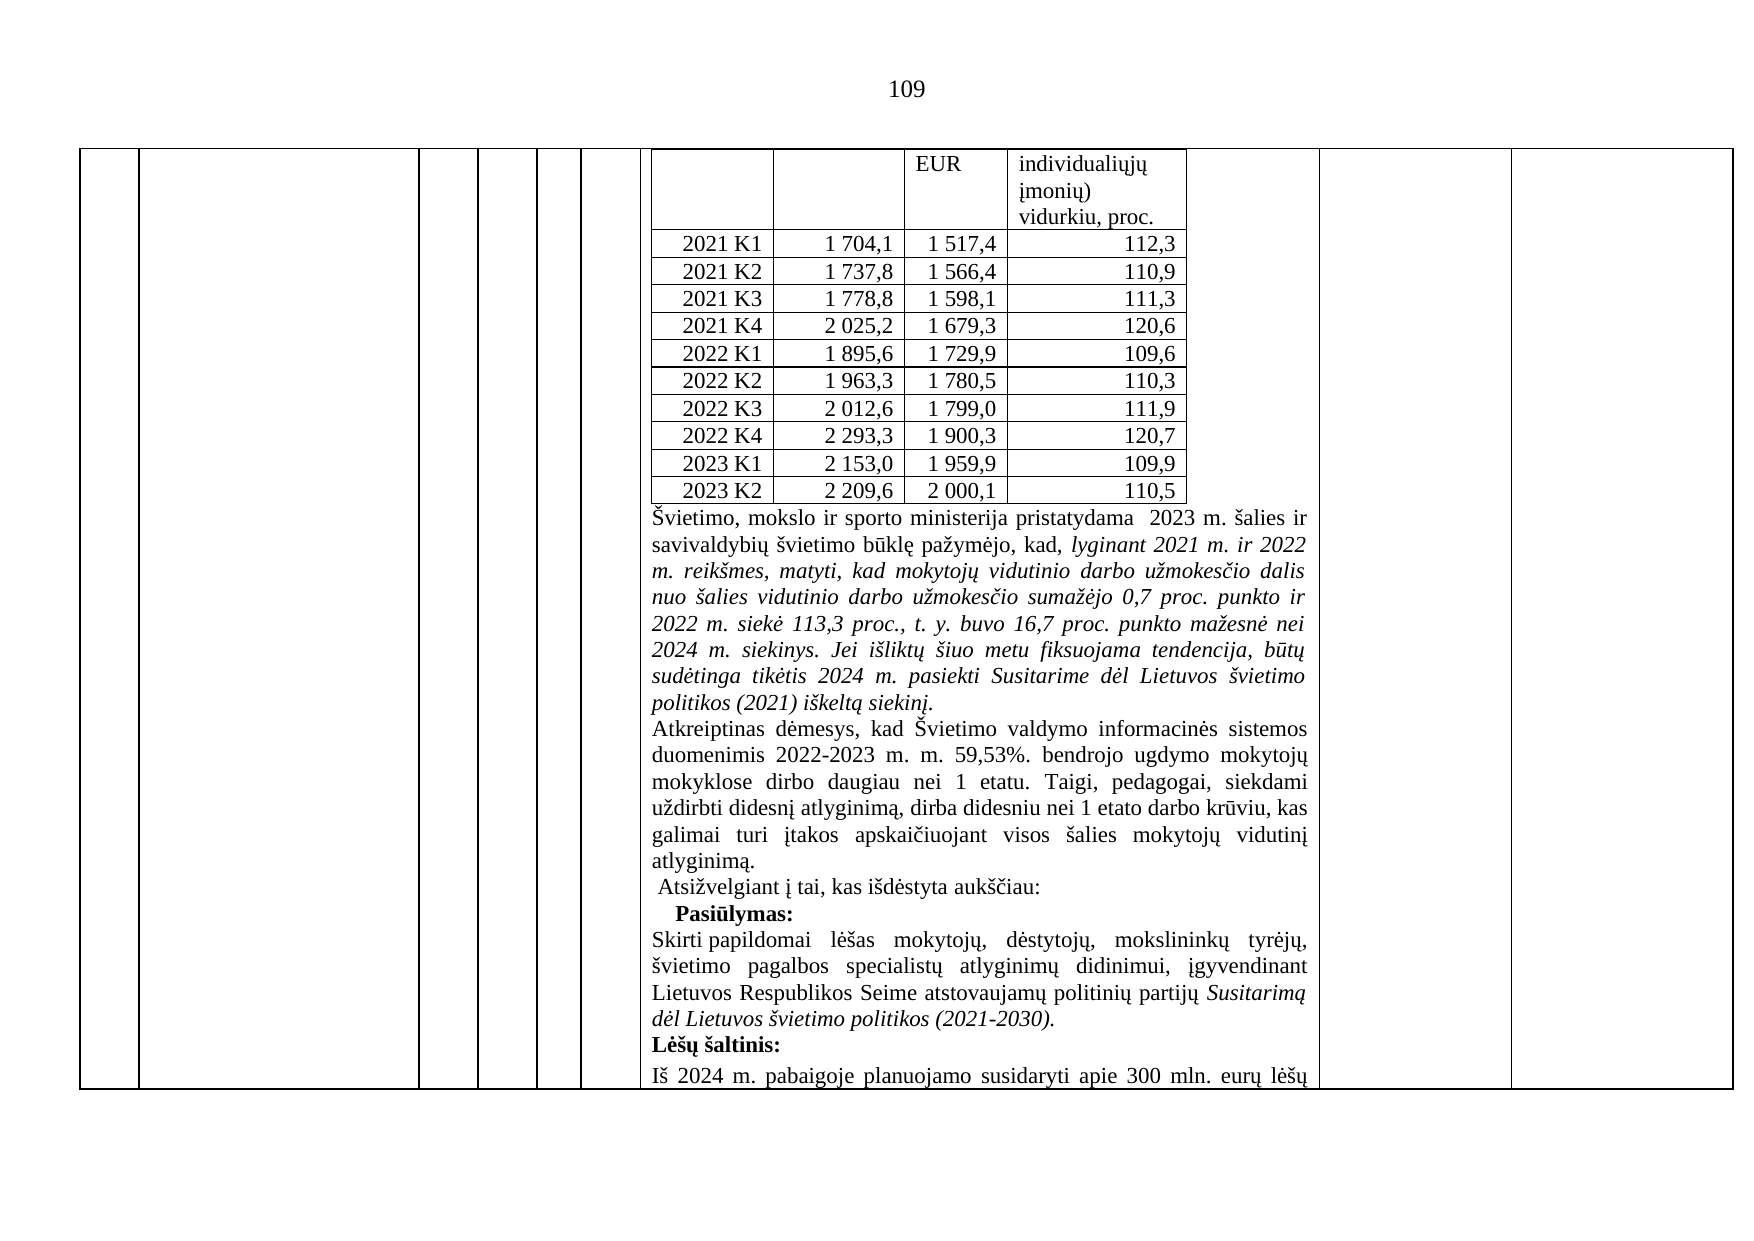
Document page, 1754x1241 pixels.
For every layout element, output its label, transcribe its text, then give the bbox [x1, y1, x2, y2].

table_header EUR [905, 150, 1007, 229]
table_cell [420, 149, 477, 1088]
table_cell 1 900,3 [905, 422, 1007, 448]
table_header [652, 150, 773, 229]
table_cell 1 598,1 [905, 285, 1007, 312]
table_cell [81, 149, 138, 1088]
table_cell [140, 149, 418, 1088]
table_cell 109,6 [1008, 340, 1186, 366]
table_cell 2022 K1 [652, 340, 773, 366]
table_cell 1 895,6 [774, 340, 904, 366]
table_cell 2 293,3 [774, 422, 904, 448]
table_cell 1 799,0 [905, 395, 1007, 421]
table_cell Švietimo, mokslo ir sporto ministerija pristatydama 2023 m. šalies ir savivaldybių švietimo būklę pažymėjo, kad, lyginant 2021 m. ir 2022 m. reikšmes, matyti, kad mokytojų vidutinio darbo užmokesčio dalis nuo šalies vidutinio darbo užmokesčio sumažėjo 0,7 proc. punkto ir 2022 m. siekė 113,3 proc., t. y. buvo 16,7 proc. punkto mažesnė nei 2024 m. siekinys. Jei išliktų šiuo metu fiksuojama tendencija, būtų sudėtinga tikėtis 2024 m. pasiekti Susitarime dėl Lietuvos švietimo politikos (2021) iškeltą siekinį. Atkreiptinas dėmesys, kad Švietimo valdymo informacinės sistemos duomenimis 2022-2023 m. m. 59,53%. bendrojo ugdymo mokytojų mokyklose dirbo daugiau nei 1 etatu. Taigi, pedagogai, siekdami uždirbti didesnį atlyginimą, dirba didesniu nei 1 etato darbo krūviu, kas galimai turi įtakos apskaičiuojant visos šalies mokytojų vidutinį atlyginimą. Atsižvelgiant į tai, kas išdėstyta aukščiau: Pasiūlymas: Skirti papildomai lėšas mokytojų, dėstytojų, mokslininkų tyrėjų, švietimo pagalbos specialistų atlyginimų didinimui, įgyvendinant Lietuvos Respublikos Seime atstovaujamų politinių partijų Susitarimą dėl Lietuvos švietimo politikos (2021-2030). Lėšų šaltinis: Iš 2024 m. pabaigoje planuojamo susidaryti apie 300 mln. eurų lėšų [641, 149, 1319, 1088]
table_cell 120,7 [1008, 422, 1186, 448]
table_cell 2021 K1 [652, 230, 773, 257]
table_cell 1 963,3 [774, 368, 904, 394]
table_cell 110,5 [1008, 477, 1186, 503]
table_cell 2 209,6 [774, 477, 904, 503]
table_cell 109,9 [1008, 450, 1186, 476]
table_cell 1 959,9 [905, 450, 1007, 476]
table_cell 2023 K1 [652, 450, 773, 476]
table_cell 111,3 [1008, 285, 1186, 312]
table_header individualiųjų įmonių) vidurkiu, proc. [1008, 150, 1186, 229]
table_cell 1 566,4 [905, 258, 1007, 284]
table_cell 2022 K2 [652, 368, 773, 394]
table_cell [538, 149, 580, 1088]
table_cell 1 704,1 [774, 230, 904, 257]
table_cell 2021 K3 [652, 285, 773, 312]
table_cell 1 778,8 [774, 285, 904, 312]
table_cell 2021 K4 [652, 313, 773, 339]
table_cell 110,9 [1008, 258, 1186, 284]
table_cell [479, 149, 536, 1088]
table_cell 1 679,3 [905, 313, 1007, 339]
table_cell 112,3 [1008, 230, 1186, 257]
table_cell 2 153,0 [774, 450, 904, 476]
table_cell 1 737,8 [774, 258, 904, 284]
table_cell 2022 K3 [652, 395, 773, 421]
table_cell 1 729,9 [905, 340, 1007, 366]
table_cell 2023 K2 [652, 477, 773, 503]
table_cell [582, 149, 640, 1088]
table_cell [1320, 149, 1511, 1088]
table_header [774, 150, 904, 229]
table_cell 1 780,5 [905, 368, 1007, 394]
table_cell 2 000,1 [905, 477, 1007, 503]
table_cell 110,3 [1008, 368, 1186, 394]
table_cell 1 517,4 [905, 230, 1007, 257]
table_cell 120,6 [1008, 313, 1186, 339]
table_cell 111,9 [1008, 395, 1186, 421]
table_cell 2 012,6 [774, 395, 904, 421]
table_cell 2021 K2 [652, 258, 773, 284]
table_cell 2022 K4 [652, 422, 773, 448]
table_cell 2 025,2 [774, 313, 904, 339]
table_cell [1512, 149, 1732, 1088]
